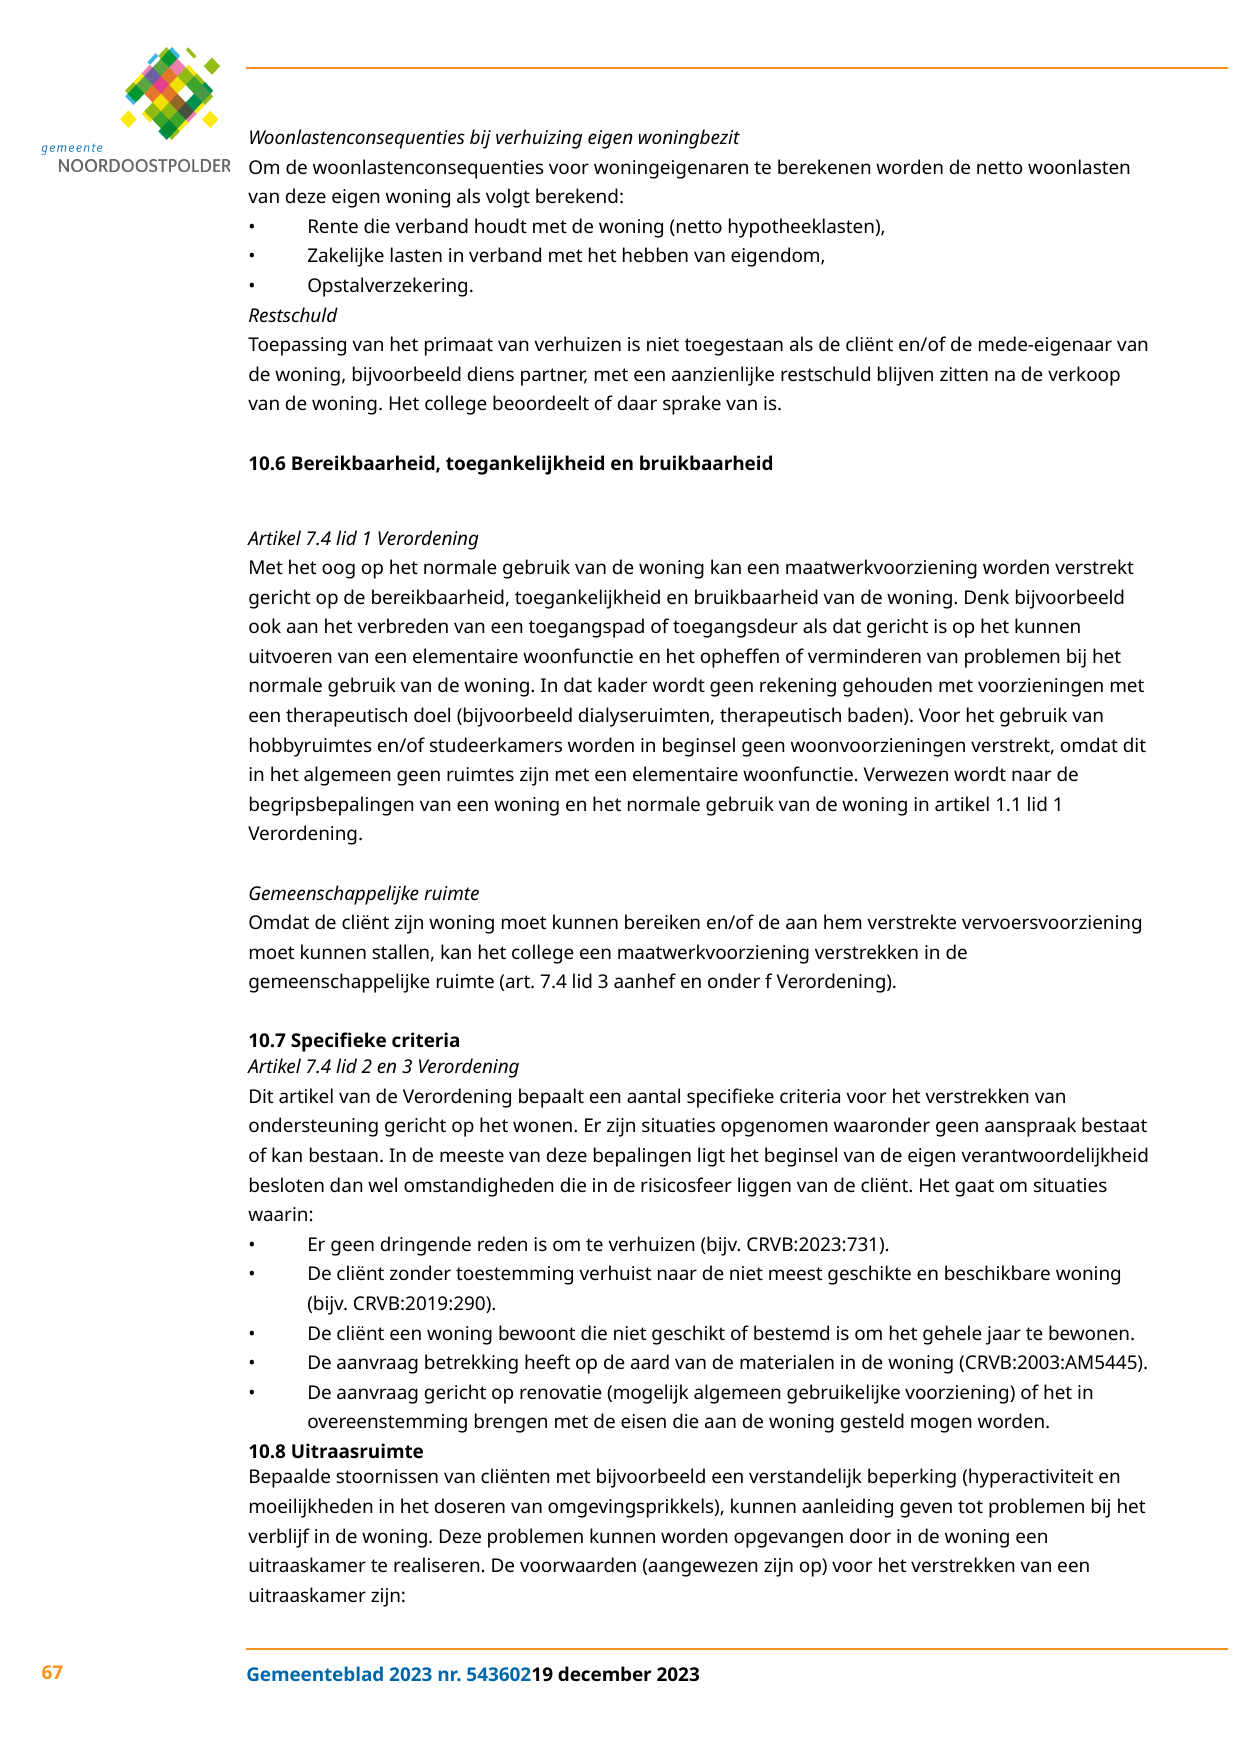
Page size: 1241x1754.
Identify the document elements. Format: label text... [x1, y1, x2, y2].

text Artikel 7.4 lid 1 Verordening [248, 525, 1152, 551]
list De aanvraag betrekking heeft op de aard van de materialen in de woning (CRVB:2003:AM5445). [248, 1349, 1152, 1375]
list Zakelijke lasten in verband met het hebben van eigendom, [248, 243, 1152, 268]
text 10.7 Specifieke criteria [248, 1028, 1152, 1053]
list De aanvraag gericht op renovatie (mogelijk algemeen gebruikelijke voorziening) of het in overeenstemming brengen met de eisen die aan de woning gesteld mogen worden. [248, 1379, 1152, 1434]
text Met het oog op het normale gebruik van de woning kan een maatwerkvoorziening worden verstrekt gericht op de bereikbaarheid, toegankelijkheid en bruikbaarheid van de woning. Denk bijvoorbeeld ook aan het verbreden van een toegangspad of toegangsdeur als dat gericht is op het kunnen uitvoeren van een elementaire woonfunctie en het opheffen of verminderen van problemen bij het normale gebruik van de woning. In dat kader wordt geen rekening gehouden met voorzieningen met een therapeutisch doel (bijvoorbeeld dialyseruimten, therapeutisch baden). Voor het gebruik van hobbyruimtes en/of studeerkamers worden in beginsel geen woonvoorzieningen verstrekt, omdat dit in het algemeen geen ruimtes zijn met een elementaire woonfunctie. Verwezen wordt naar de begripsbepalingen van een woning en het normale gebruik van de woning in artikel 1.1 lid 1 Verordening. [248, 554, 1152, 846]
text 10.6 Bereikbaarheid, toegankelijkheid en bruikbaarheid [248, 450, 1152, 476]
text Dit artikel van de Verordening bepaalt een aantal specifieke criteria voor het verstrekken van ondersteuning gericht op het wonen. Er zijn situaties opgenomen waaronder geen aanspraak bestaat of kan bestaan. In de meeste van deze bepalingen ligt het beginsel van de eigen verantwoordelijkheid besloten dan wel omstandigheden die in de risicosfeer liggen van de cliënt. Het gaat om situaties waarin: [248, 1083, 1152, 1227]
text Om de woonlastenconsequenties voor woningeigenaren te berekenen worden de netto woonlasten van deze eigen woning als volgt berekend: [248, 154, 1152, 209]
text Artikel 7.4 lid 2 en 3 Verordening [248, 1053, 1152, 1079]
list De cliënt een woning bewoont die niet geschikt of bestemd is om het gehele jaar te bewonen. [248, 1320, 1152, 1345]
list De cliënt zonder toestemming verhuist naar de niet meest geschikte en beschikbare woning (bijv. CRVB:2019:290). [248, 1261, 1152, 1316]
picture [41, 47, 231, 172]
list Er geen dringende reden is om te verhuizen (bijv. CRVB:2023:731). [248, 1231, 1152, 1257]
text Toepassing van het primaat van verhuizen is niet toegestaan als de cliënt en/of de mede-eigenaar van de woning, bijvoorbeeld diens partner, met een aanzienlijke restschuld blijven zitten na de verkoop van de woning. Het college beoordeelt of daar sprake van is. [248, 331, 1152, 416]
text Gemeenschappelijke ruimte [248, 880, 1152, 906]
list Rente die verband houdt met de woning (netto hypotheeklasten), [248, 213, 1152, 239]
text 10.8 Uitraasruimte [248, 1438, 1152, 1464]
text Bepaalde stoornissen van cliënten met bijvoorbeeld een verstandelijk beperking (hyperactiviteit en moeilijkheden in het doseren van omgevingsprikkels), kunnen aanleiding geven tot problemen bij het verblijf in de woning. Deze problemen kunnen worden opgevangen door in de woning een uitraaskamer te realiseren. De voorwaarden (aangewezen zijn op) voor het verstrekken van een uitraaskamer zijn: [248, 1464, 1152, 1608]
text Restschuld [248, 302, 1152, 328]
text Omdat de cliënt zijn woning moet kunnen bereiken en/of de aan hem verstrekte vervoersvoorziening moet kunnen stallen, kan het college een maatwerkvoorziening verstrekken in de gemeenschappelijke ruimte (art. 7.4 lid 3 aanhef en onder f Verordening). [248, 909, 1152, 994]
list Opstalverzekering. [248, 272, 1152, 298]
text Woonlastenconsequenties bij verhuizing eigen woningbezit [248, 124, 1152, 150]
